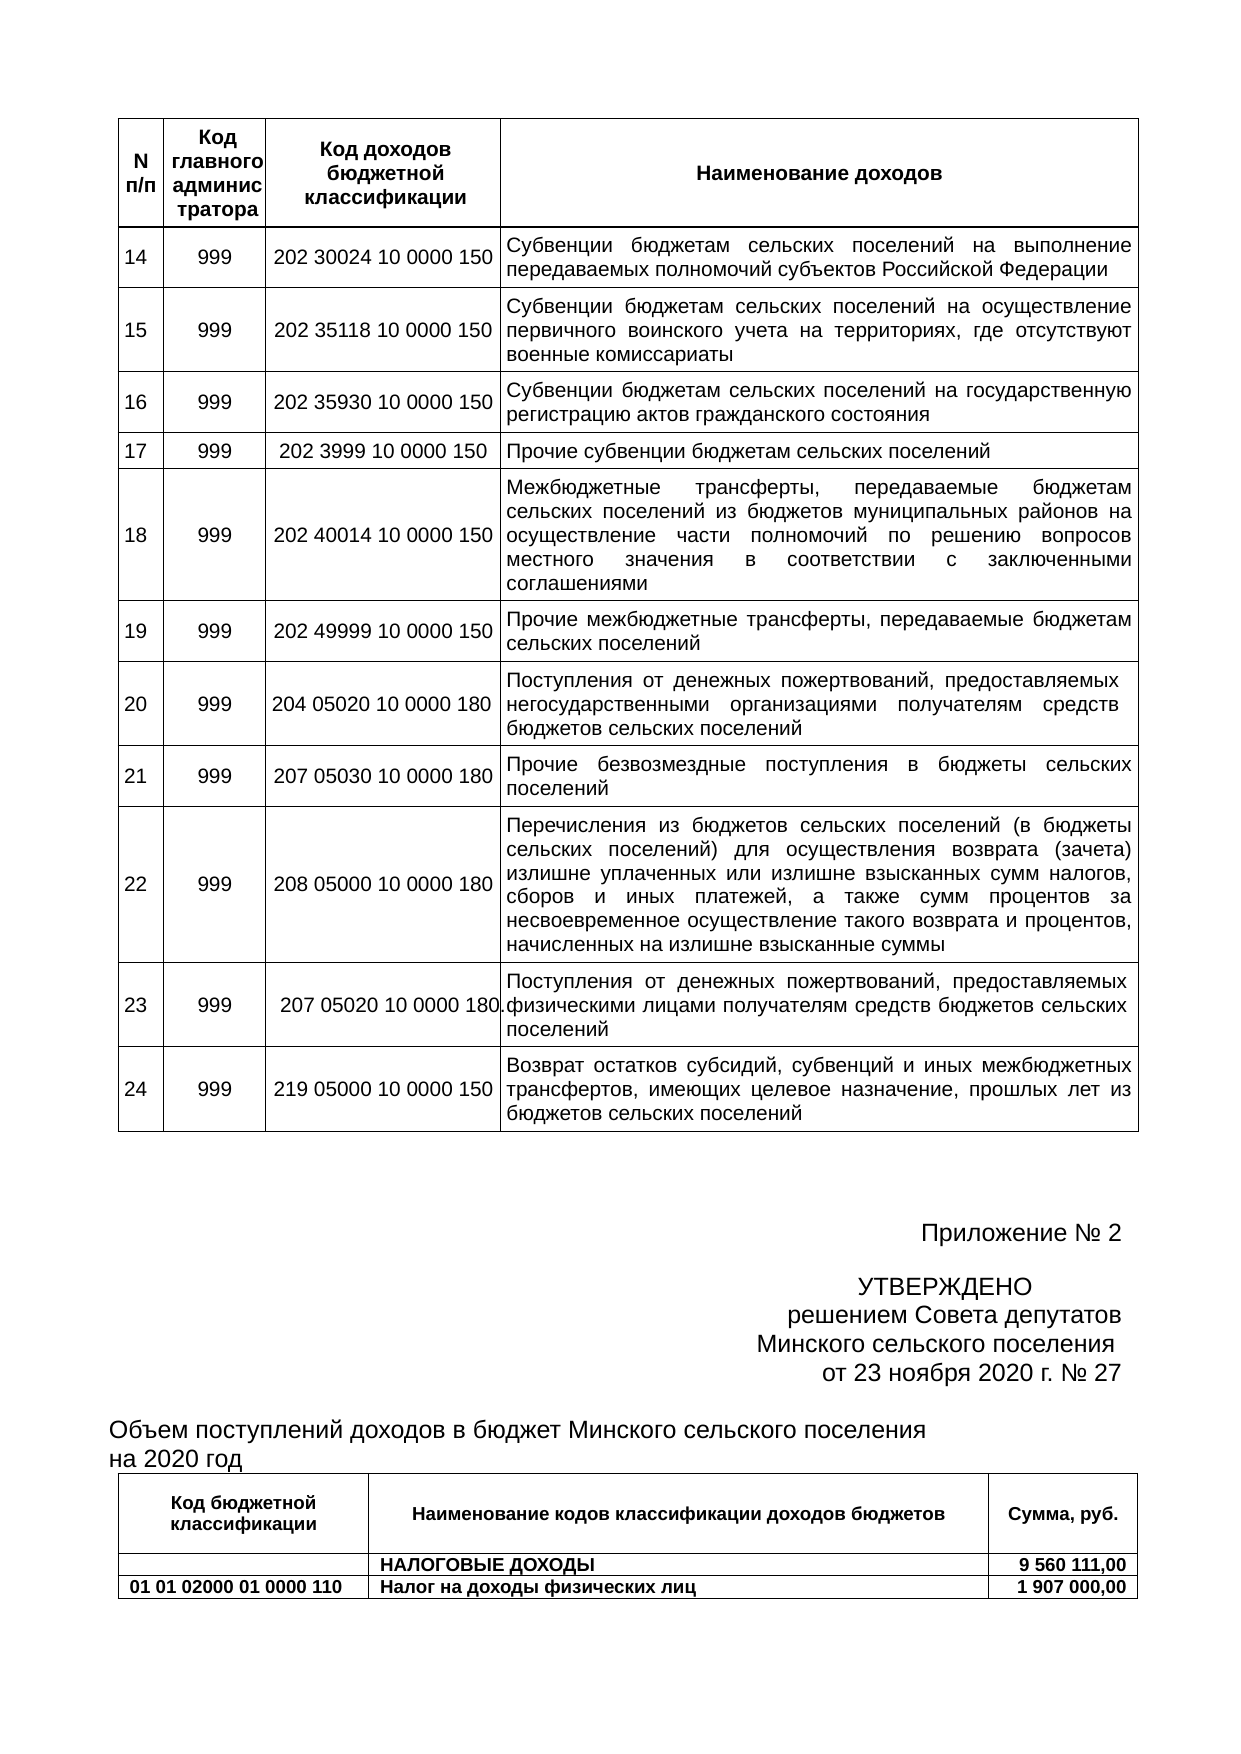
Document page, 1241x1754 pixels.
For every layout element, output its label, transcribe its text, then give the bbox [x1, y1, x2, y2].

table_cell 01 01 02000 01 0000 110 [119, 1576, 368, 1598]
table_cell Прочие безвозмездные поступления в бюджеты сельских поселений [501, 746, 1138, 806]
text Объем поступлений доходов в бюджет Минского сельского поселения [109, 1415, 1122, 1444]
table_header Код бюджетной классификации [119, 1474, 368, 1553]
table_cell 999 [164, 469, 265, 600]
table_cell 999 [164, 601, 265, 661]
table_header Код доходов бюджетной классификации [266, 119, 500, 226]
table_cell [119, 1554, 368, 1575]
text от 23 ноября 2020 г. № 27 [709, 1358, 1122, 1387]
table_cell Субвенции бюджетам сельских поселений на осуществление первичного воинского учета на территориях, где отсутствуют военные комиссариаты [501, 288, 1138, 371]
table_cell Прочие межбюджетные трансферты, передаваемые бюджетам сельских поселений [501, 601, 1138, 661]
table_cell 219 05000 10 0000 150 [266, 1047, 500, 1131]
table_cell 999 [164, 963, 265, 1046]
table_cell 23 [119, 963, 163, 1046]
table_cell 14 [119, 228, 163, 287]
table_cell НАЛОГОВЫЕ ДОХОДЫ [369, 1554, 988, 1575]
table_cell 202 35118 10 0000 150 [266, 288, 500, 371]
text Приложение № 2 [709, 1218, 1122, 1247]
table_cell Поступления от денежных пожертвований, предоставляемых физическими лицами получателям средств бюджетов сельских поселений [501, 963, 1138, 1046]
table_cell 999 [164, 372, 265, 432]
table_cell 17 [119, 433, 163, 468]
table_cell Поступления от денежных пожертвований, предоставляемых негосударственными организациями получателям средств бюджетов сельских поселений [501, 662, 1138, 745]
table_cell 999 [164, 807, 265, 962]
table_header Код главного администратора [164, 119, 265, 226]
text на 2020 год [109, 1444, 1122, 1473]
table_cell Возврат остатков субсидий, субвенций и иных межбюджетных трансфертов, имеющих целевое назначение, прошлых лет из бюджетов сельских поселений [501, 1047, 1138, 1131]
text решением Совета депутатов Минского сельского поселения [709, 1300, 1122, 1358]
table_cell 18 [119, 469, 163, 600]
table_cell 999 [164, 662, 265, 745]
text УТВЕРЖДЕНО [768, 1272, 1122, 1300]
table_cell 19 [119, 601, 163, 661]
table_cell 9 560 111,00 [989, 1554, 1137, 1575]
table_cell 207 05020 10 0000 180. [266, 963, 500, 1046]
table_cell Налог на доходы физических лиц [369, 1576, 988, 1598]
table_cell 999 [164, 288, 265, 371]
table_header Сумма, руб. [989, 1474, 1137, 1553]
table_cell 999 [164, 228, 265, 287]
table_cell 999 [164, 1047, 265, 1131]
table_cell 202 35930 10 0000 150 [266, 372, 500, 432]
table_cell 15 [119, 288, 163, 371]
table_cell 202 3999 10 0000 150 [266, 433, 500, 468]
table_cell 999 [164, 433, 265, 468]
table_header Наименование доходов [501, 119, 1138, 226]
table_cell 202 49999 10 0000 150 [266, 601, 500, 661]
table_cell Межбюджетные трансферты, передаваемые бюджетам сельских поселений из бюджетов муниципальных районов на осуществление части полномочий по решению вопросов местного значения в соответствии с заключенными соглашениями [501, 469, 1138, 600]
table_cell Субвенции бюджетам сельских поселений на выполнение передаваемых полномочий субъектов Российской Федерации [501, 228, 1138, 287]
table_cell 24 [119, 1047, 163, 1131]
table_cell 202 30024 10 0000 150 [266, 228, 500, 287]
table_cell 202 40014 10 0000 150 [266, 469, 500, 600]
table_cell 208 05000 10 0000 180 [266, 807, 500, 962]
table_header N п/п [119, 119, 163, 226]
table_cell 21 [119, 746, 163, 806]
table_header Наименование кодов классификации доходов бюджетов [369, 1474, 988, 1553]
table_cell 20 [119, 662, 163, 745]
table_cell 16 [119, 372, 163, 432]
table_cell 999 [164, 746, 265, 806]
table_cell 22 [119, 807, 163, 962]
table_cell 207 05030 10 0000 180 [266, 746, 500, 806]
table_cell 204 05020 10 0000 180 [266, 662, 500, 745]
table_cell Перечисления из бюджетов сельских поселений (в бюджеты сельских поселений) для осуществления возврата (зачета) излишне уплаченных или излишне взысканных сумм налогов, сборов и иных платежей, а также сумм процентов за несвоевременное осуществление такого возврата и процентов, начисленных на излишне взысканные суммы [501, 807, 1138, 962]
table_cell 1 907 000,00 [989, 1576, 1137, 1598]
table_cell Субвенции бюджетам сельских поселений на государственную регистрацию актов гражданского состояния [501, 372, 1138, 432]
table_cell Прочие субвенции бюджетам сельских поселений [501, 433, 1138, 468]
